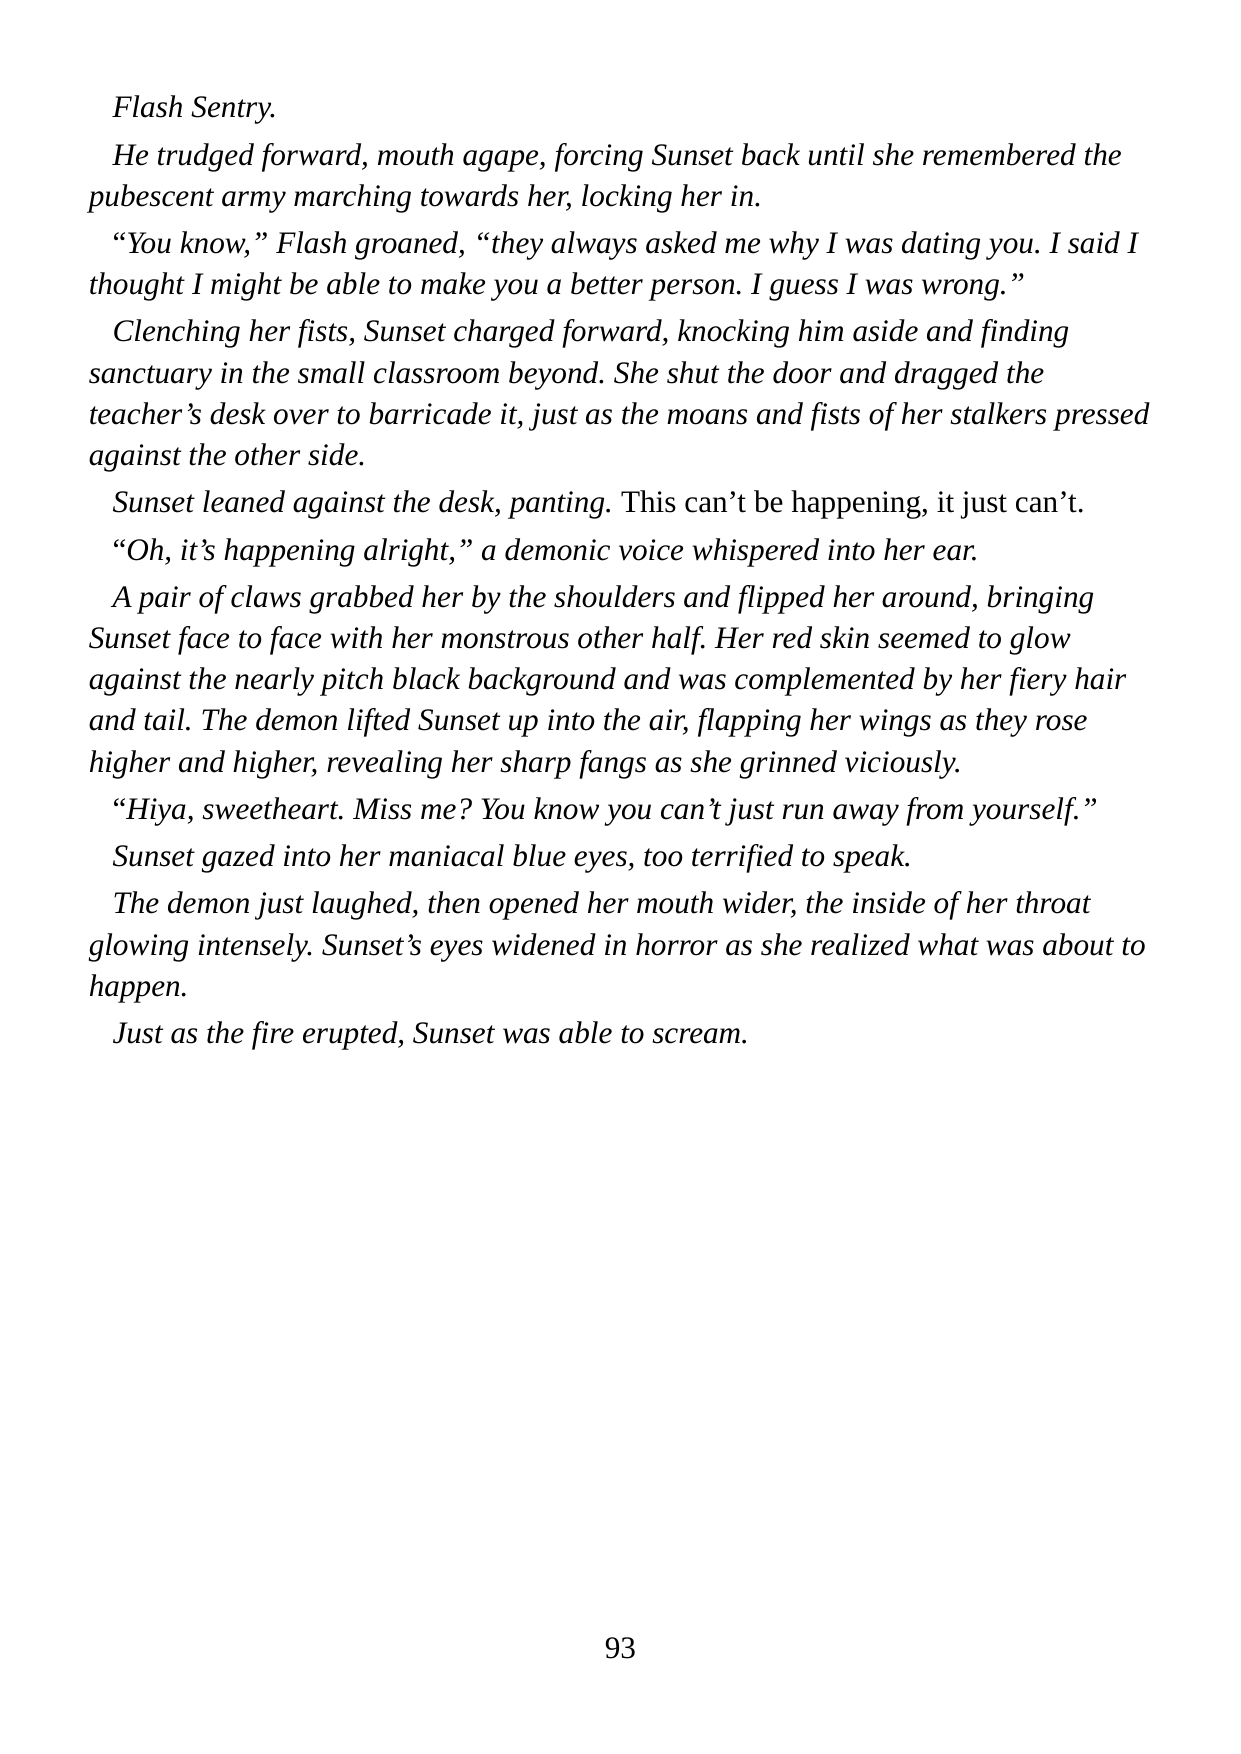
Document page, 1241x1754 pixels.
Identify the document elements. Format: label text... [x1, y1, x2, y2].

text A pair of claws grabbed her by the shoulders and flipped her around, bringing Sunset face to face with her monstrous other half. Her red skin seemed to glow against the nearly pitch black background and was complemented by her fiery hair and tail. The demon lifted Sunset up into the air, flapping her wings as they rose higher and higher, revealing her sharp fangs as she grinned viciously. [88, 578, 1152, 779]
text “Hiya, sweetheart. Miss me? You know you can’t just run away from yourself.” [88, 790, 1152, 826]
text The demon just laughed, then opened her mouth wider, the inside of her throat glowing intensely. Sunset’s eyes widened in horror as she realized what was about to happen. [88, 884, 1152, 1003]
text Sunset gazed into her maniacal blue eyes, too terrified to speak. [88, 837, 1152, 873]
text Clenching her fists, Sunset charged forward, knocking him aside and finding sanctuary in the small classroom beyond. She shut the door and dragged the teacher’s desk over to barricade it, just as the moans and fists of her stalkers pressed against the other side. [88, 313, 1152, 472]
text “You know,” Flash groaned, “they always asked me why I was dating you. I said I thought I might be able to make you a better person. I guess I was wrong.” [88, 224, 1152, 301]
text Just as the fire erupted, Sunset was able to scream. [88, 1014, 1152, 1050]
text He trudged forward, mouth agape, forcing Sunset back until she remembered the pubescent army marching towards her, locking her in. [88, 136, 1152, 213]
text “Oh, it’s happening alright,” a demonic voice whispered into her ear. [88, 531, 1152, 567]
text Flash Sentry. [88, 88, 1152, 124]
text Sunset leaned against the desk, panting. This can’t be happening, it just can’t. [88, 483, 1152, 519]
